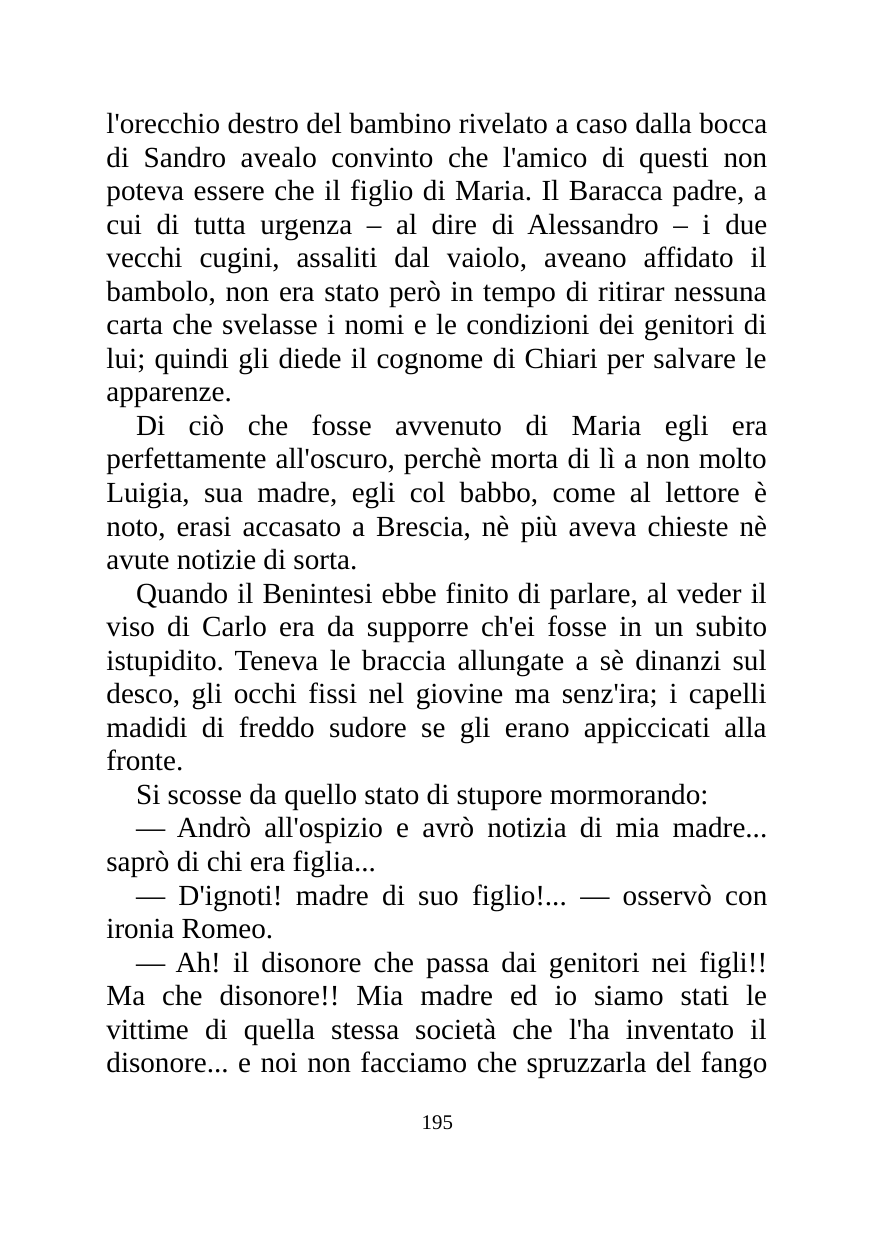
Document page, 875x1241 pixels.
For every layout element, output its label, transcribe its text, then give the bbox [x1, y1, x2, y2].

text Quando il Benintesi ebbe finito di parlare, al veder il viso di Carlo era da supporre ch'ei fosse in un subito istupidito. Teneva le braccia allungate a sè dinanzi sul desco, gli occhi fissi nel giovine ma senz'ira; i capelli madidi di freddo sudore se gli erano appiccicati alla fronte. [106, 576, 768, 777]
text Di ciò che fosse avvenuto di Maria egli era perfettamente all'oscuro, perchè morta di lì a non molto Luigia, sua madre, egli col babbo, come al lettore è noto, erasi accasato a Brescia, nè più aveva chieste nè avute notizie di sorta. [106, 408, 768, 576]
text — Andrò all'ospizio e avrò notizia di mia madre... saprò di chi era figlia... [106, 811, 768, 878]
text l'orecchio destro del bambino rivelato a caso dalla bocca di Sandro avealo convinto che l'amico di questi non poteva essere che il figlio di Maria. Il Baracca padre, a cui di tutta urgenza – al dire di Alessandro – i due vecchi cugini, assaliti dal vaiolo, aveano affidato il bambolo, non era stato però in tempo di ritirar nessuna carta che svelasse i nomi e le condizioni dei genitori di lui; quindi gli diede il cognome di Chiari per salvare le apparenze. [106, 106, 768, 408]
text — D'ignoti! madre di suo figlio!... — osservò con ironia Romeo. [106, 878, 768, 945]
text Si scosse da quello stato di stupore mormorando: [106, 777, 768, 811]
text — Ah! il disonore che passa dai genitori nei figli!! Ma che disonore!! Mia madre ed io siamo stati le vittime di quella stessa società che l'ha inventato il disonore... e noi non facciamo che spruzzarla del fango [106, 945, 768, 1079]
